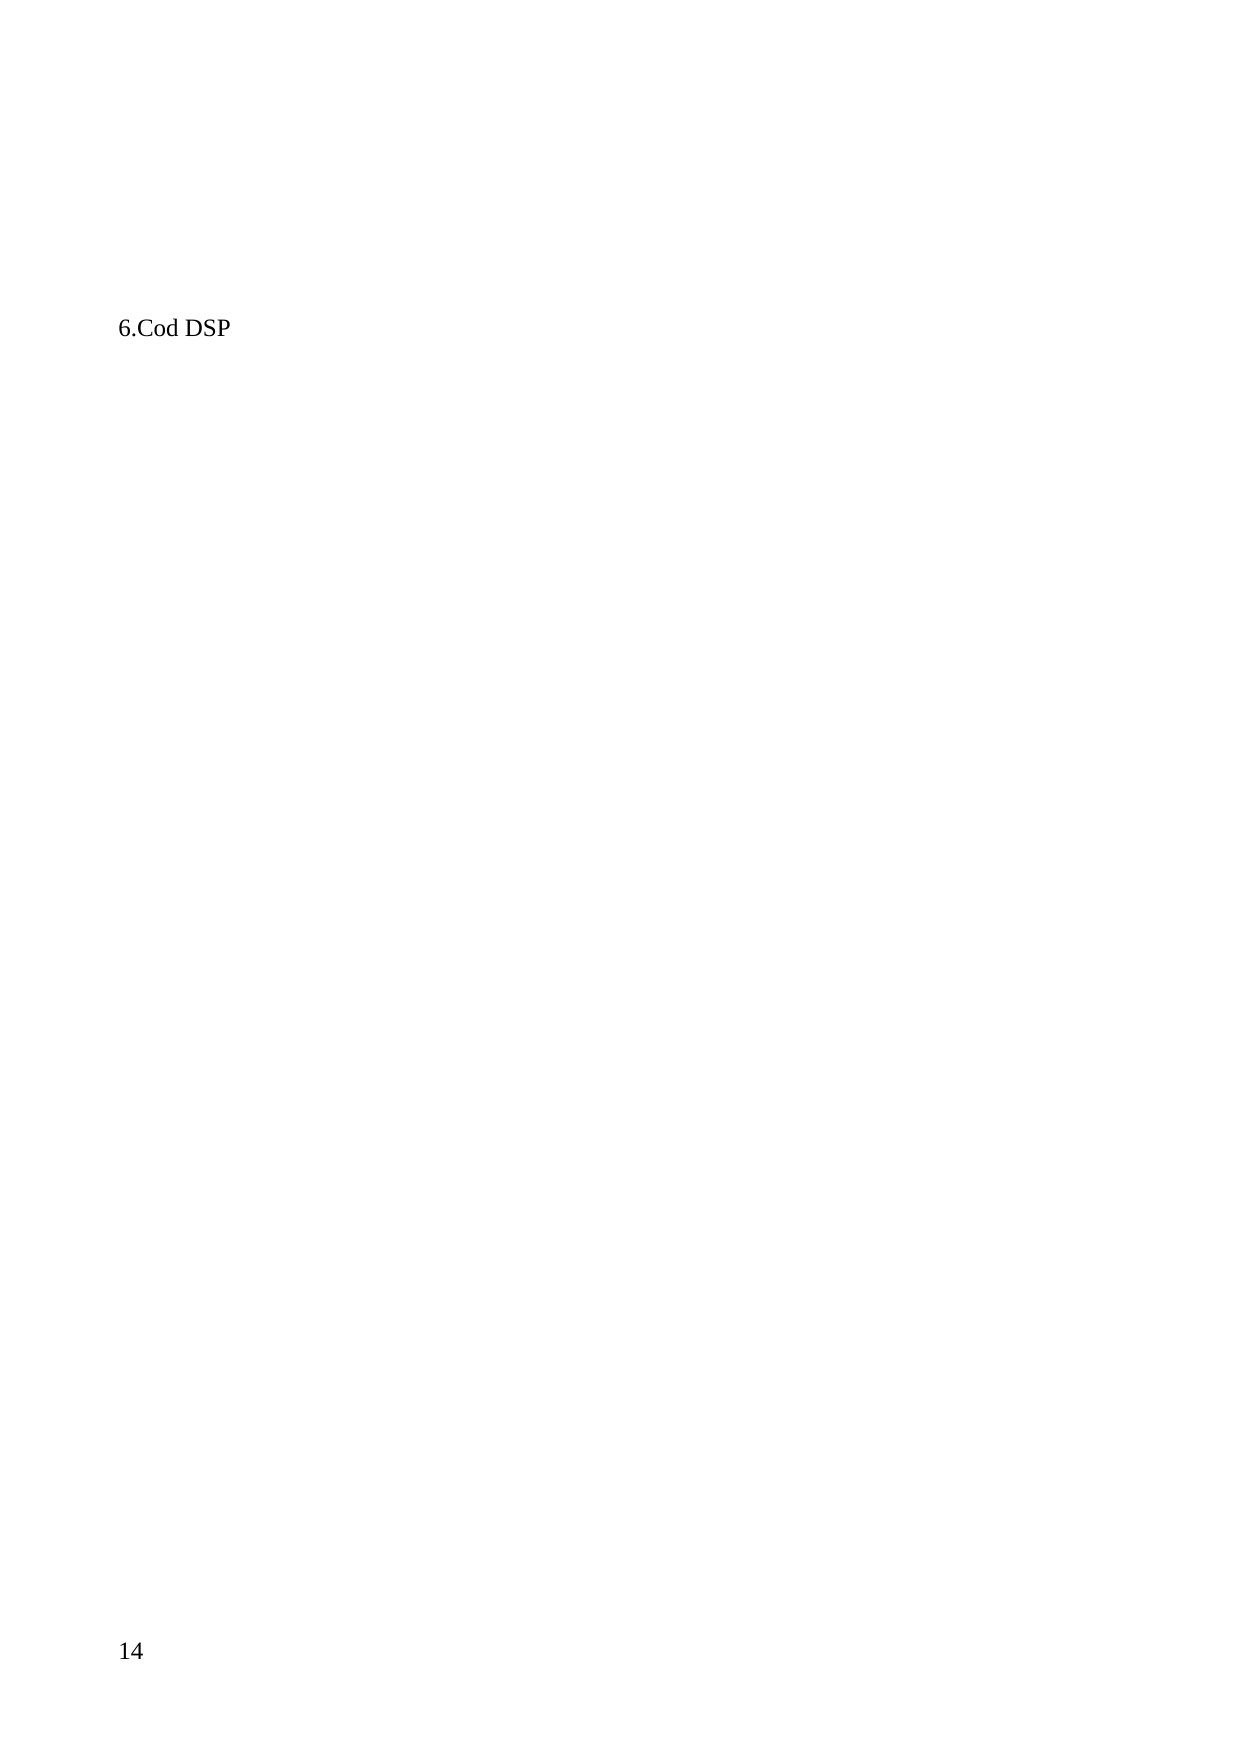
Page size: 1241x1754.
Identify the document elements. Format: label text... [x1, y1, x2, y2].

text 6.Cod DSP [118, 313, 1122, 342]
